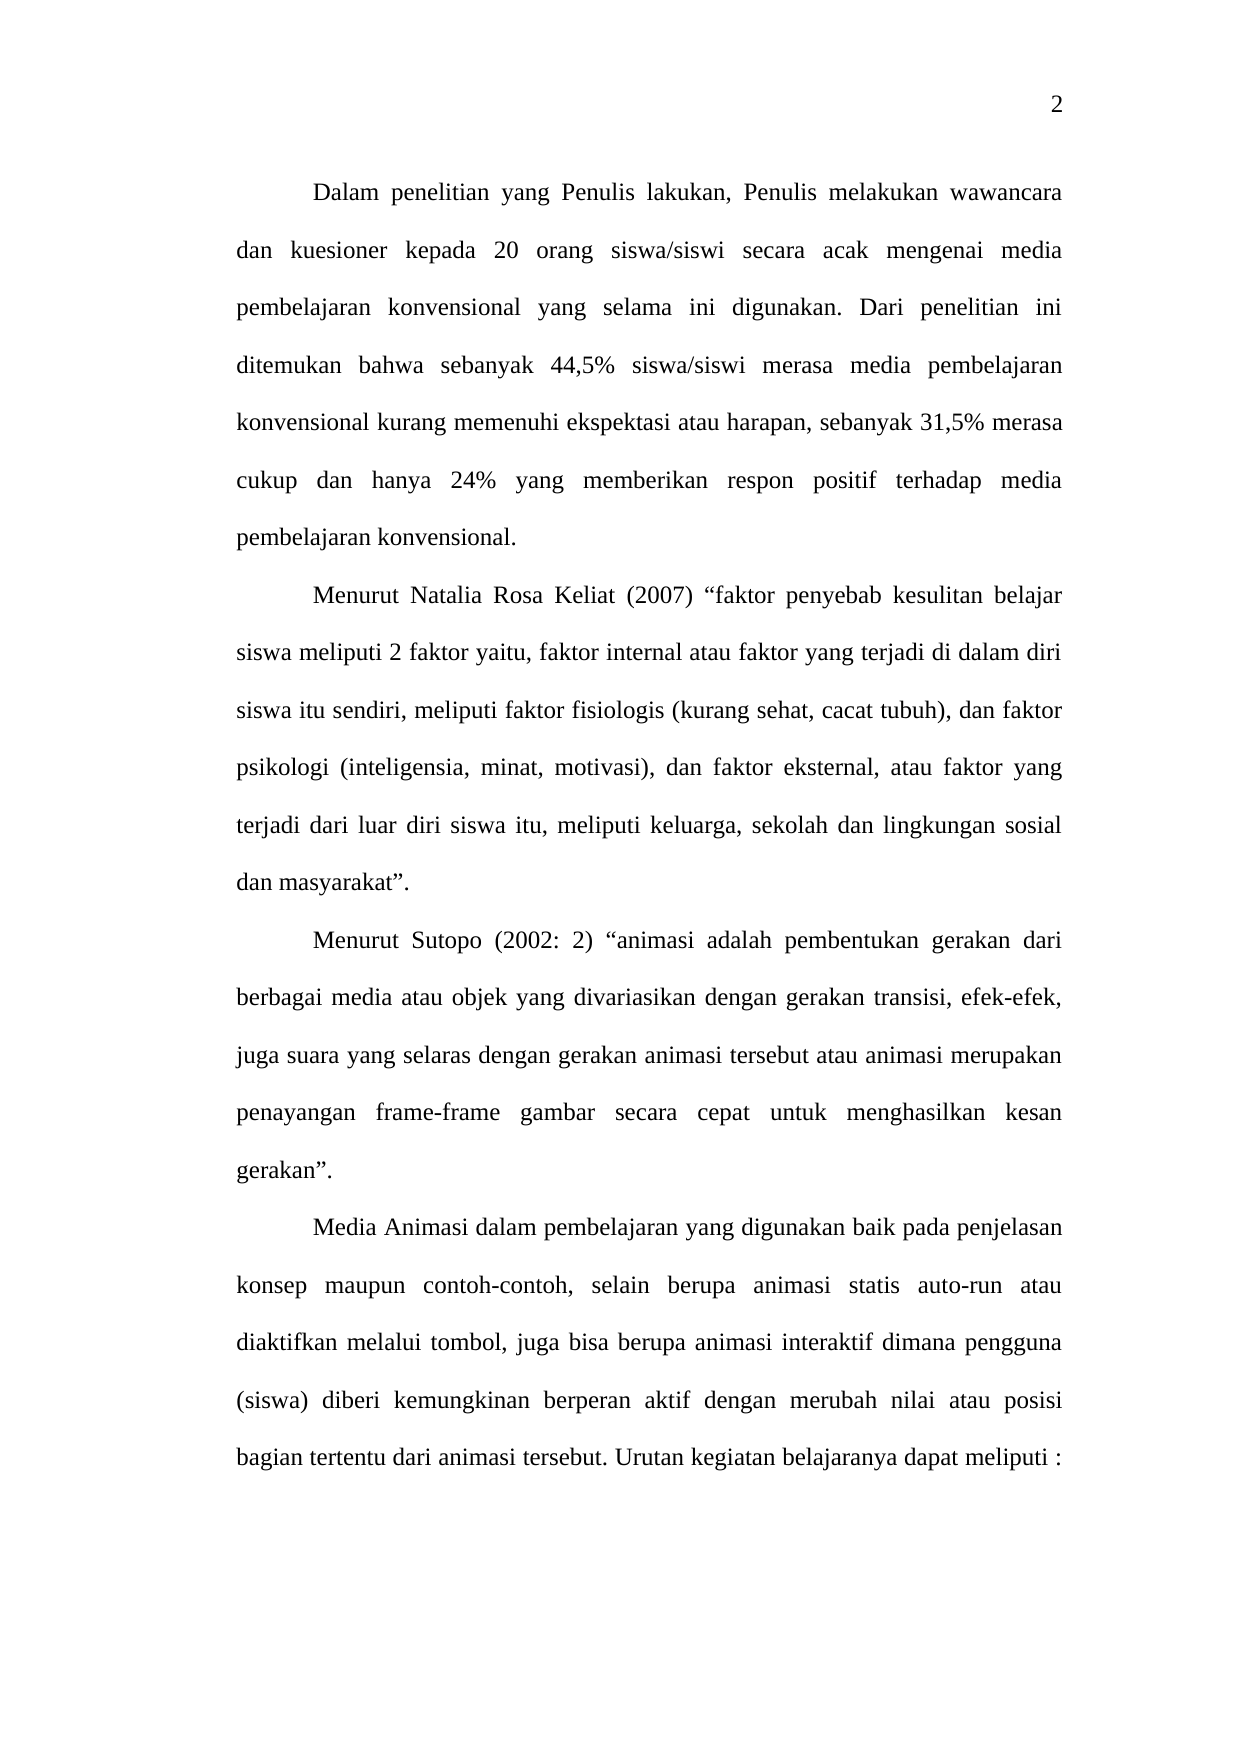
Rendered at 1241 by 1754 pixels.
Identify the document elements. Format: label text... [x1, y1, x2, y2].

text Menurut Natalia Rosa Keliat (2007) “faktor penyebab kesulitan belajar siswa meliputi 2 faktor yaitu, faktor internal atau faktor yang terjadi di dalam diri siswa itu sendiri, meliputi faktor fisiologis (kurang sehat, cacat tubuh), dan faktor psikologi (inteligensia, minat, motivasi), dan faktor eksternal, atau faktor yang terjadi dari luar diri siswa itu, meliputi keluarga, sekolah dan lingkungan sosial dan masyarakat”. [236, 580, 1063, 896]
text Media Animasi dalam pembelajaran yang digunakan baik pada penjelasan konsep maupun contoh-contoh, selain berupa animasi statis auto-run atau diaktifkan melalui tombol, juga bisa berupa animasi interaktif dimana pengguna (siswa) diberi kemungkinan berperan aktif dengan merubah nilai atau posisi bagian tertentu dari animasi tersebut. Urutan kegiatan belajaranya dapat meliputi : [236, 1212, 1063, 1471]
text Menurut Sutopo (2002: 2) “animasi adalah pembentukan gerakan dari berbagai media atau objek yang divariasikan dengan gerakan transisi, efek-efek, juga suara yang selaras dengan gerakan animasi tersebut atau animasi merupakan penayangan frame-frame gambar secara cepat untuk menghasilkan kesan gerakan”. [236, 925, 1063, 1183]
text Dalam penelitian yang Penulis lakukan, Penulis melakukan wawancara dan kuesioner kepada 20 orang siswa/siswi secara acak mengenai media pembelajaran konvensional yang selama ini digunakan. Dari penelitian ini ditemukan bahwa sebanyak 44,5% siswa/siswi merasa media pembelajaran konvensional kurang memenuhi ekspektasi atau harapan, sebanyak 31,5% merasa cukup dan hanya 24% yang memberikan respon positif terhadap media pembelajaran konvensional. [236, 177, 1063, 551]
